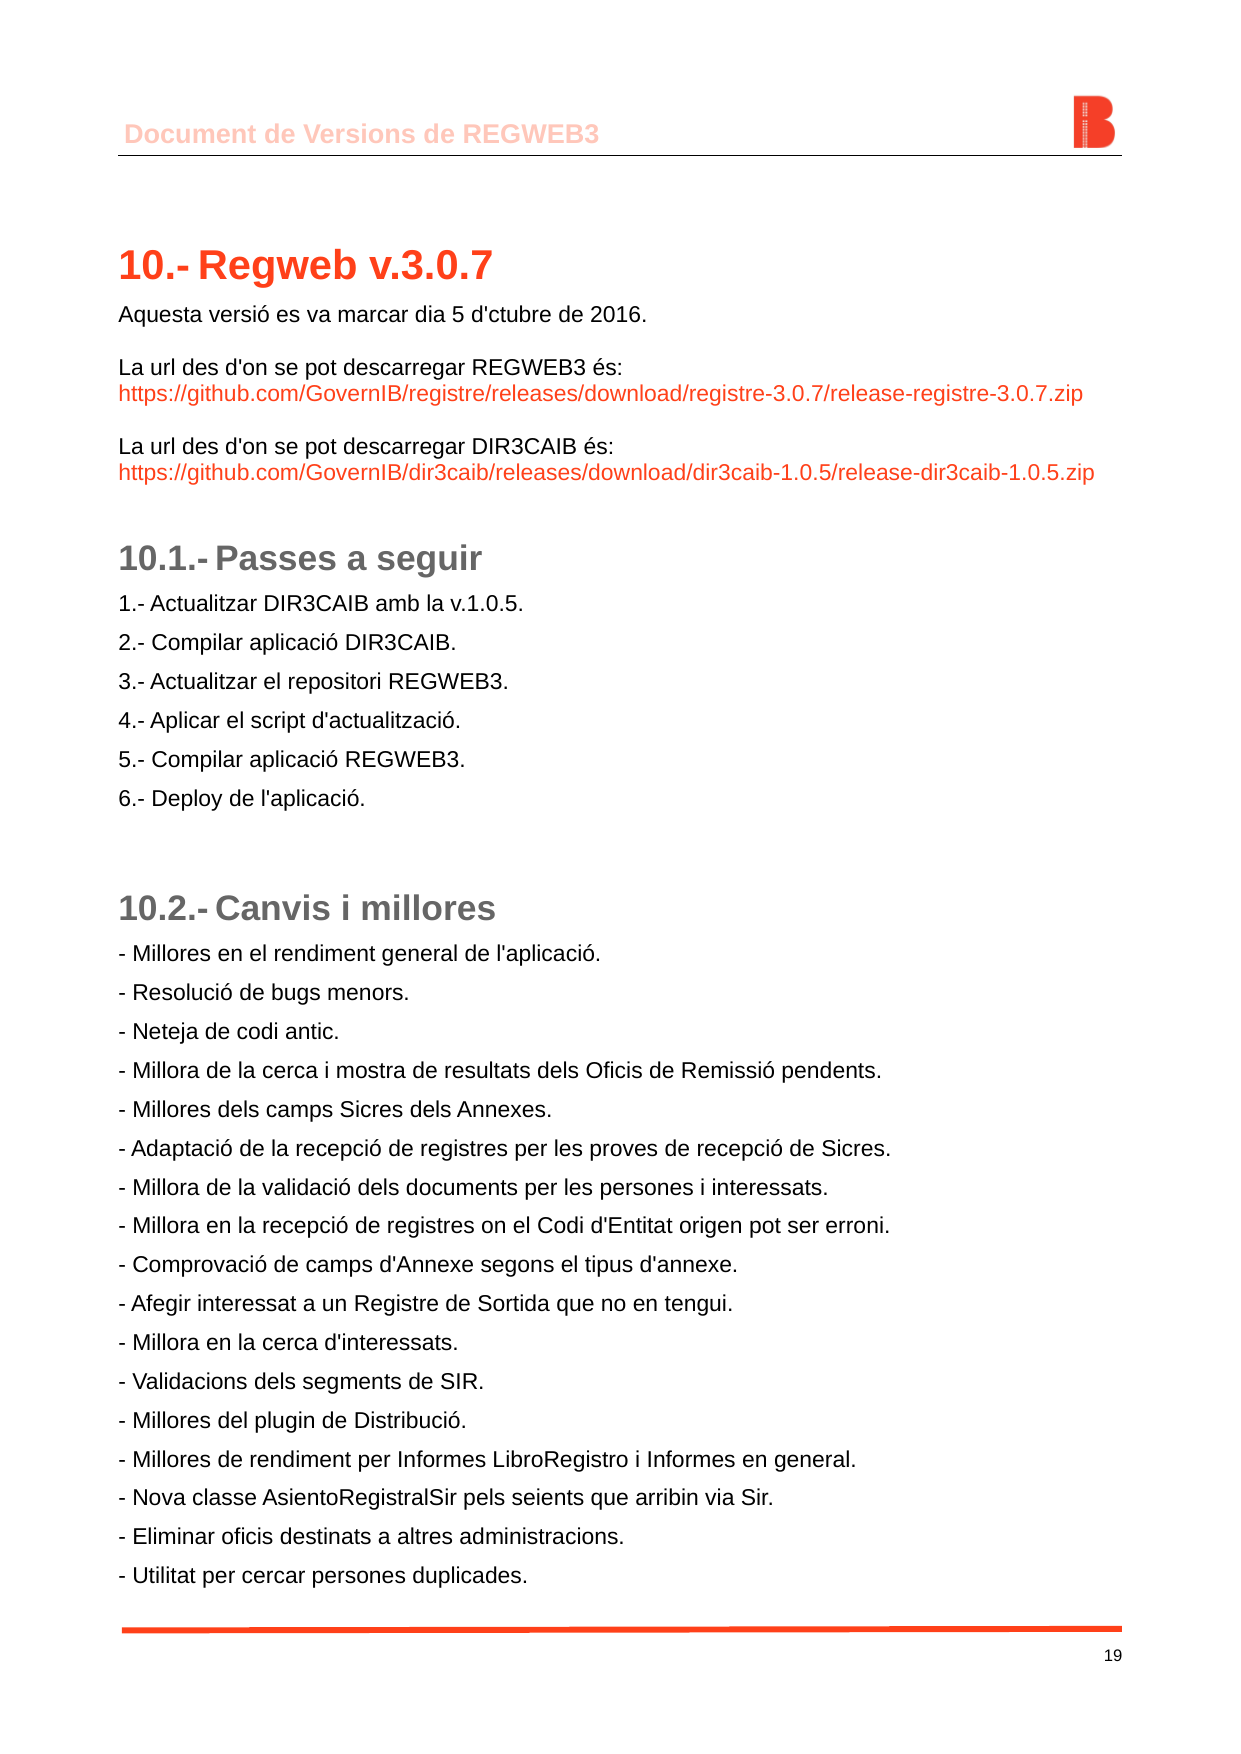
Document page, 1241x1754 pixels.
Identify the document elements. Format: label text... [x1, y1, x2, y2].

text - Nova classe AsientoRegistralSir pels seients que arribin via Sir. [118, 1484, 1122, 1511]
text - Millora en la recepció de registres on el Codi d'Entitat origen pot ser erroni. [118, 1212, 1122, 1239]
subtitle Regweb v.3.0.7 [118, 241, 1122, 289]
text - Adaptació de la recepció de registres per les proves de recepció de Sicres. [118, 1135, 1122, 1161]
text - Millora de la validació dels documents per les persones i interessats. [118, 1173, 1122, 1200]
subtitle Passes a seguir [118, 537, 1122, 578]
text - Millores de rendiment per Informes LibroRegistro i Informes en general. [118, 1446, 1122, 1472]
text 4.- Aplicar el script d'actualització. [118, 707, 1122, 733]
text - Millores del plugin de Distribució. [118, 1407, 1122, 1433]
text 5.- Compilar aplicació REGWEB3. [118, 746, 1122, 772]
text 2.- Compilar aplicació DIR3CAIB. [118, 629, 1122, 655]
text - Eliminar oficis destinats a altres administracions. [118, 1523, 1122, 1549]
text - Neteja de codi antic. [118, 1018, 1122, 1044]
text 1.- Actualitzar DIR3CAIB amb la v.1.0.5. [118, 590, 1122, 617]
text 6.- Deploy de l'aplicació. [118, 784, 1122, 811]
text - Afegir interessat a un Registre de Sortida que no en tengui. [118, 1290, 1122, 1316]
text - Utilitat per cercar persones duplicades. [118, 1562, 1122, 1588]
subtitle Canvis i millores [118, 887, 1122, 928]
text 3.- Actualitzar el repositori REGWEB3. [118, 668, 1122, 694]
text Aquesta versió es va marcar dia 5 d'ctubre de 2016. [118, 301, 1122, 327]
text - Millora de la cerca i mostra de resultats dels Oficis de Remissió pendents. [118, 1057, 1122, 1083]
text La url des d'on se pot descarregar REGWEB3 és: [118, 354, 1122, 380]
text La url des d'on se pot descarregar DIR3CAIB és: [118, 433, 1122, 459]
text - Millora en la cerca d'interessats. [118, 1329, 1122, 1355]
text - Comprovació de camps d'Annexe segons el tipus d'annexe. [118, 1251, 1122, 1278]
text https://github.com/GovernIB/dir3caib/releases/download/dir3caib-1.0.5/release-dir3caib-1.0.5.zip [118, 459, 1122, 486]
text - Validacions dels segments de SIR. [118, 1368, 1122, 1394]
text - Millores en el rendiment general de l'aplicació. [118, 940, 1122, 967]
text - Millores dels camps Sicres dels Annexes. [118, 1096, 1122, 1122]
text https://github.com/GovernIB/registre/releases/download/registre-3.0.7/release-registre-3.0.7.zip [118, 380, 1122, 407]
picture [1072, 94, 1117, 150]
text - Resolució de bugs menors. [118, 979, 1122, 1006]
